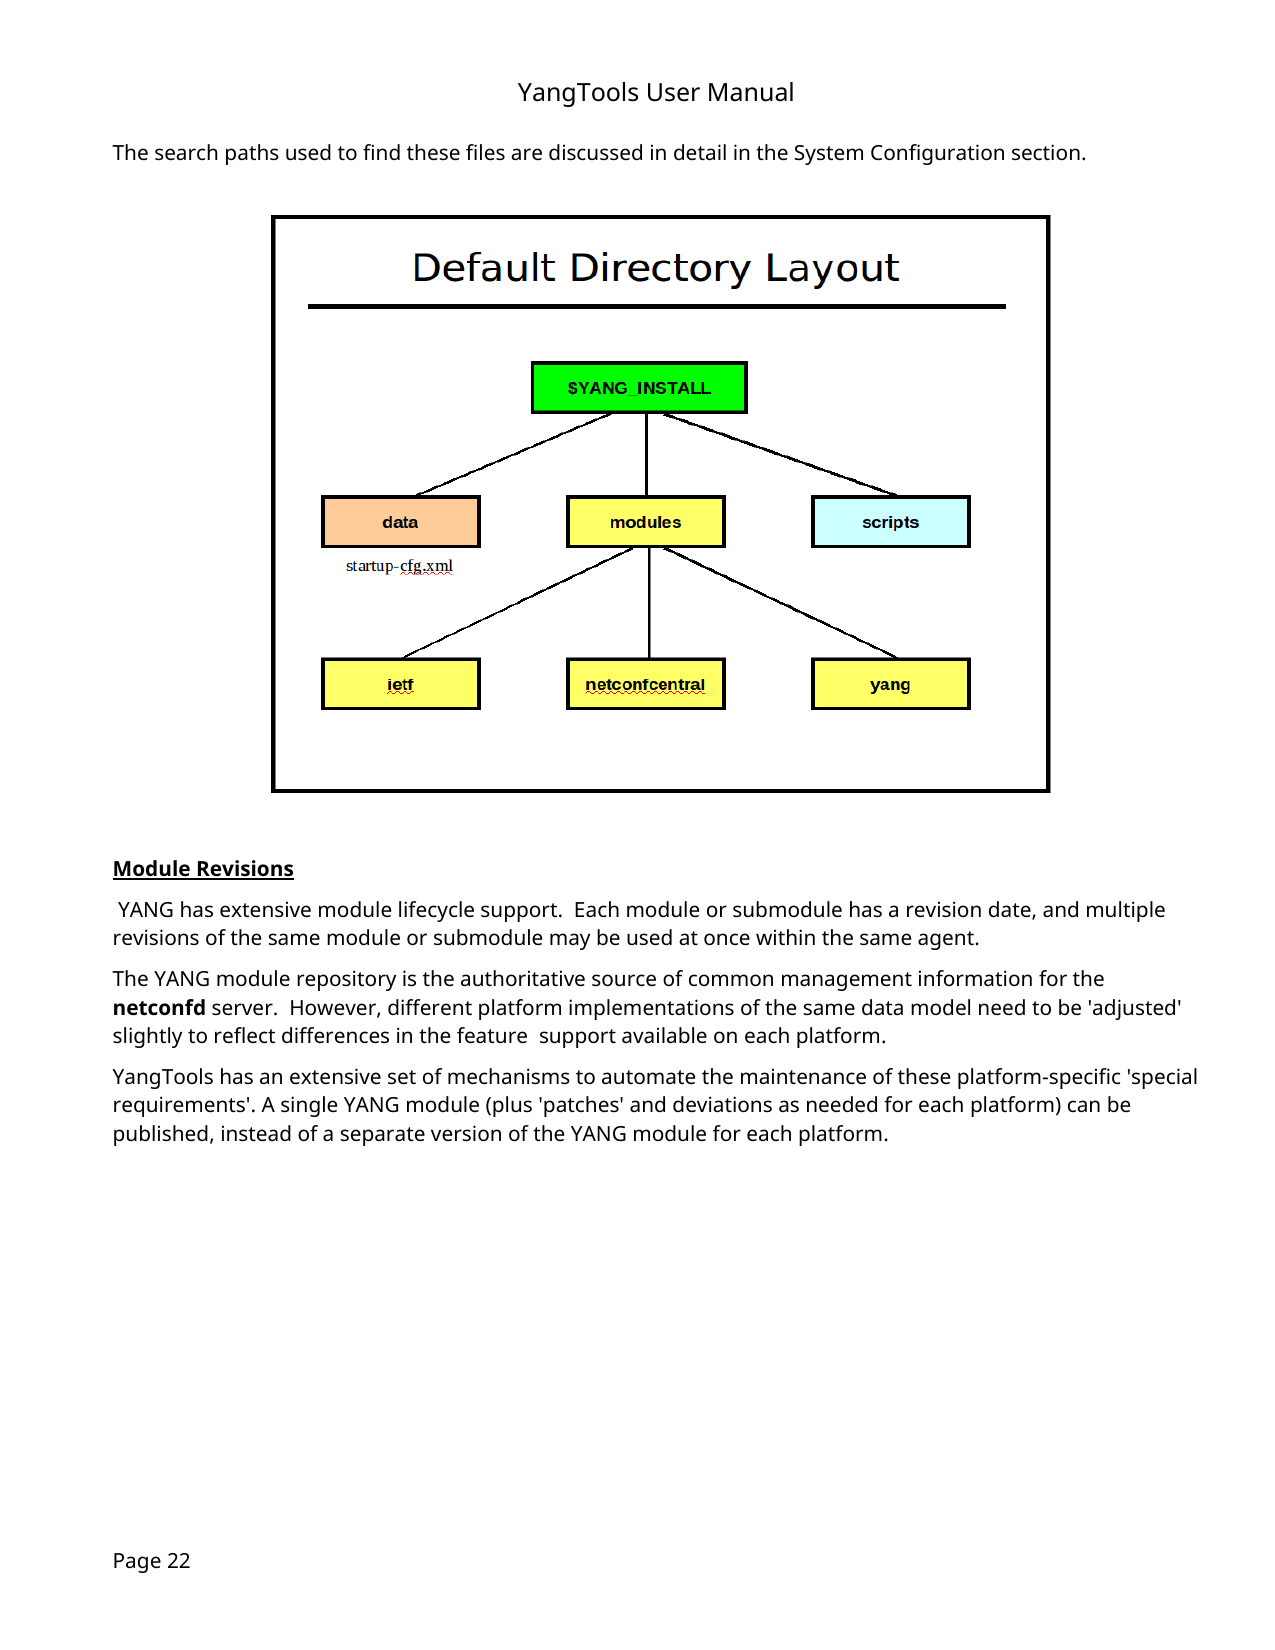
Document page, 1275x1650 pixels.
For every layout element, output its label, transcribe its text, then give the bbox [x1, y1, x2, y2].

text Module Revisions [112, 854, 1200, 882]
text YangTools has an extensive set of mechanisms to automate the maintenance of these platform-specific 'special requirements'. A single YANG module (plus 'patches' and deviations as needed for each platform) can be published, instead of a separate version of the YANG module for each platform. [112, 1062, 1200, 1147]
text YANG has extensive module lifecycle support. Each module or submodule has a revision date, and multiple revisions of the same module or submodule may be used at once within the same agent. [112, 895, 1200, 952]
text The YANG module repository is the authoritative source of common management information for the netconfd server. However, different platform implementations of the same data model need to be 'adjusted' slightly to reflect differences in the feature support available on each platform. [112, 964, 1200, 1050]
text The search paths used to find these files are discussed in detail in the System Configuration section. [112, 138, 1200, 167]
picture [211, 179, 1102, 814]
